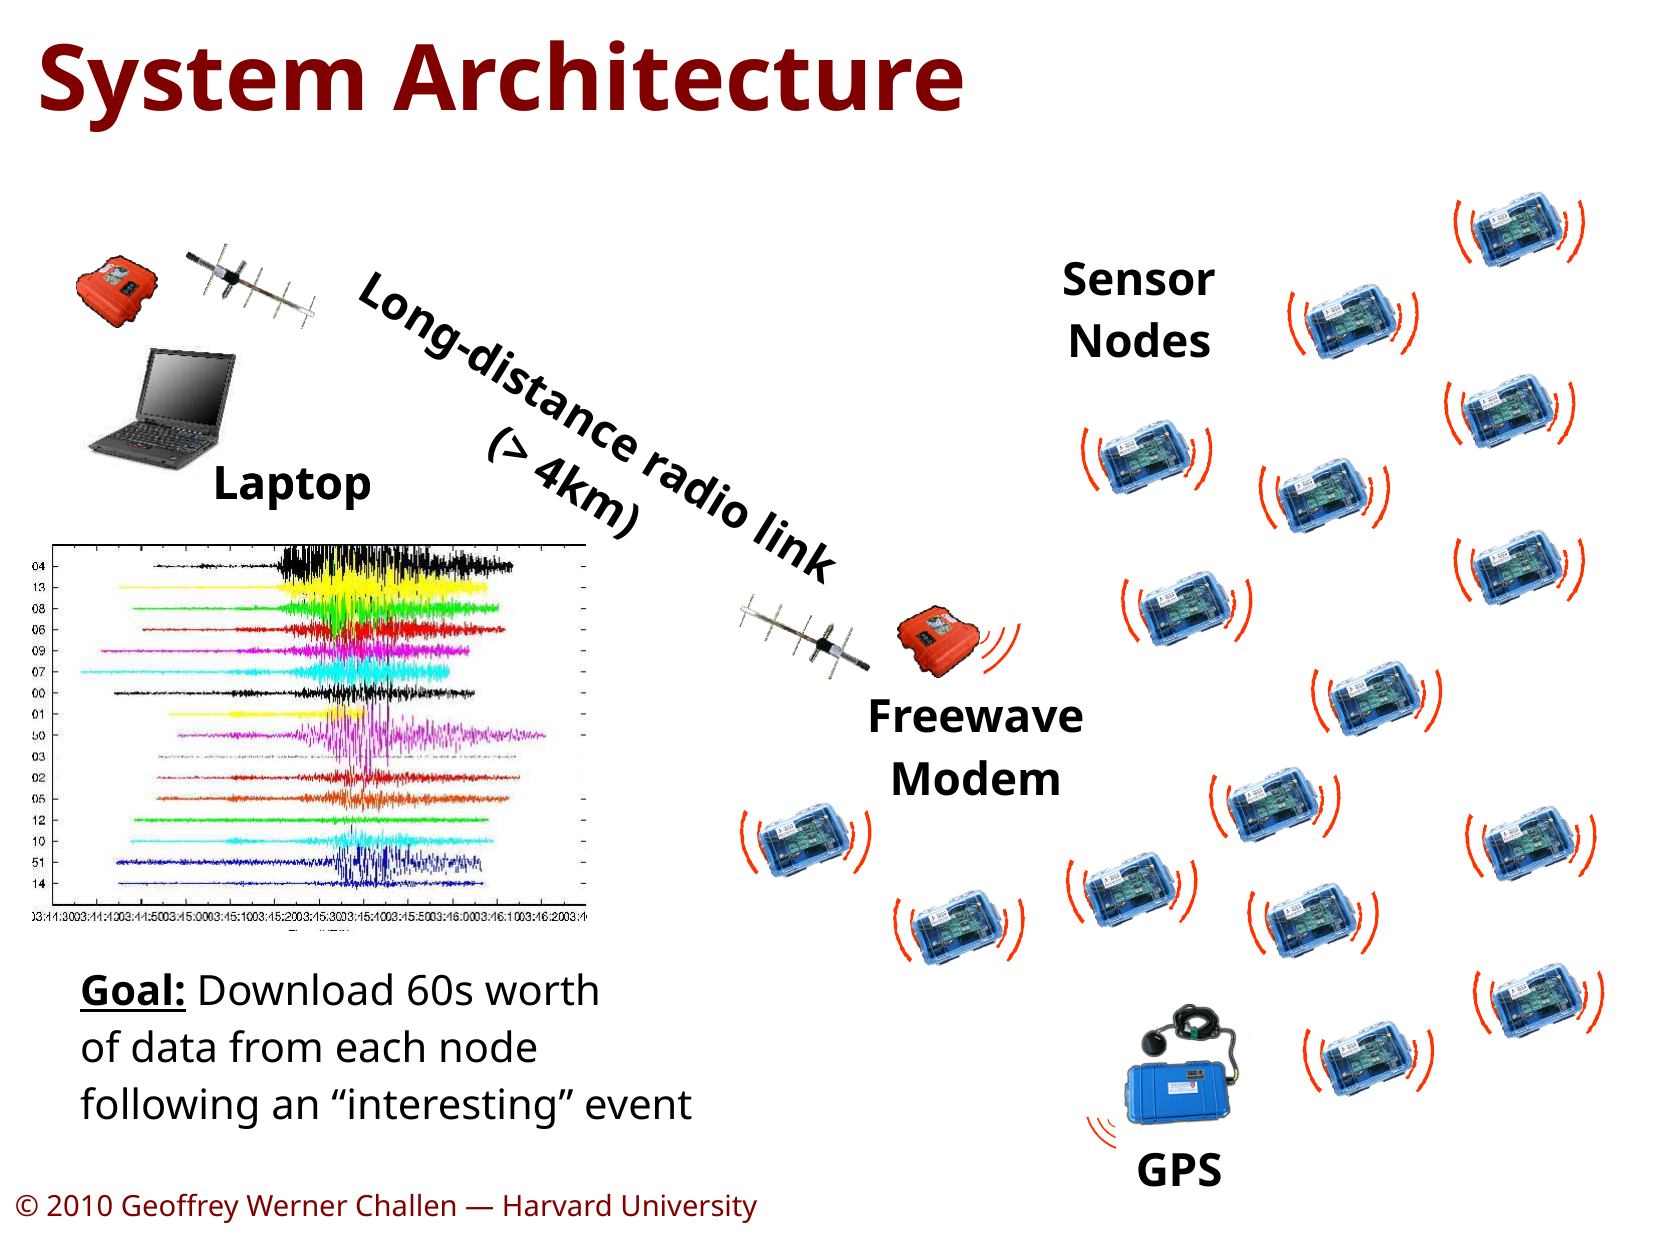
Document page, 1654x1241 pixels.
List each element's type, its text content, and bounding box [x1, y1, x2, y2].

picture [76, 255, 158, 328]
picture [1081, 849, 1178, 930]
picture [755, 800, 852, 880]
picture [1469, 527, 1565, 608]
picture [1096, 417, 1193, 497]
text_box [1371, 465, 1390, 530]
picture [1274, 455, 1370, 536]
text_box [1400, 291, 1419, 356]
picture [1136, 568, 1233, 649]
text_box [983, 623, 1021, 675]
text_box [1322, 774, 1341, 839]
text_box [1005, 908, 1009, 937]
text_box [852, 810, 872, 875]
text_box Laptop [187, 443, 398, 520]
text_box GPS [1074, 1129, 1285, 1207]
picture [1302, 281, 1399, 362]
picture [1326, 658, 1423, 739]
text_box [1566, 199, 1585, 264]
picture [32, 544, 587, 931]
text_box [893, 897, 908, 961]
picture [1488, 960, 1585, 1041]
text_box [981, 627, 1006, 660]
text_box Sensor Nodes [1033, 238, 1245, 369]
text_box [1321, 785, 1325, 814]
text_box [1399, 303, 1403, 331]
text_box [1310, 668, 1326, 732]
title System Architecture [0, 7, 1654, 143]
text_box [1193, 427, 1213, 491]
text_box Long-distance radio link (> 4km) [307, 241, 883, 611]
text_box [1086, 1116, 1095, 1129]
text_box [1302, 1028, 1318, 1092]
text_box [1585, 970, 1605, 1035]
text_box [1565, 211, 1569, 239]
text_box [1065, 859, 1081, 923]
text_box [1360, 890, 1379, 955]
text_box [1080, 427, 1096, 491]
picture [1318, 1018, 1415, 1099]
text_box Goal: Download 60s worth of data from each node following an “interesting” event [65, 953, 729, 1134]
text_box [1565, 549, 1569, 578]
text_box [1423, 680, 1427, 708]
picture [1263, 880, 1359, 961]
text_box [1178, 859, 1198, 924]
text_box [1443, 381, 1459, 445]
text_box [1178, 870, 1182, 898]
text_box [1566, 537, 1585, 602]
text_box [1585, 981, 1589, 1010]
text_box [1120, 578, 1136, 641]
picture [1469, 189, 1565, 270]
picture [1459, 371, 1556, 452]
text_box [1096, 1117, 1106, 1129]
text_box [1006, 898, 1025, 962]
picture [908, 887, 1005, 968]
text_box [1556, 381, 1576, 445]
picture [185, 243, 316, 330]
text_box [1247, 890, 1263, 955]
text_box [1577, 824, 1581, 853]
text_box [739, 810, 755, 874]
text_box [1453, 537, 1469, 602]
text_box [1370, 477, 1374, 505]
text_box [1107, 1118, 1116, 1128]
text_box [1578, 813, 1597, 878]
text_box [1423, 668, 1443, 733]
picture [1224, 764, 1321, 845]
text_box [1472, 970, 1488, 1034]
text_box [1453, 199, 1469, 264]
text_box [979, 630, 990, 645]
text_box [1208, 774, 1224, 837]
picture [1119, 1004, 1251, 1129]
picture [1480, 803, 1577, 884]
text_box Freewave Modem [840, 676, 1111, 800]
text_box [852, 821, 856, 849]
text_box [1415, 1028, 1435, 1093]
text_box [1287, 291, 1302, 355]
text_box [1359, 902, 1363, 931]
picture [739, 593, 871, 680]
picture [81, 337, 242, 483]
text_box [1233, 590, 1237, 618]
text_box [1233, 578, 1253, 643]
text_box [1258, 465, 1274, 529]
text_box [1464, 813, 1480, 877]
picture [897, 605, 980, 676]
